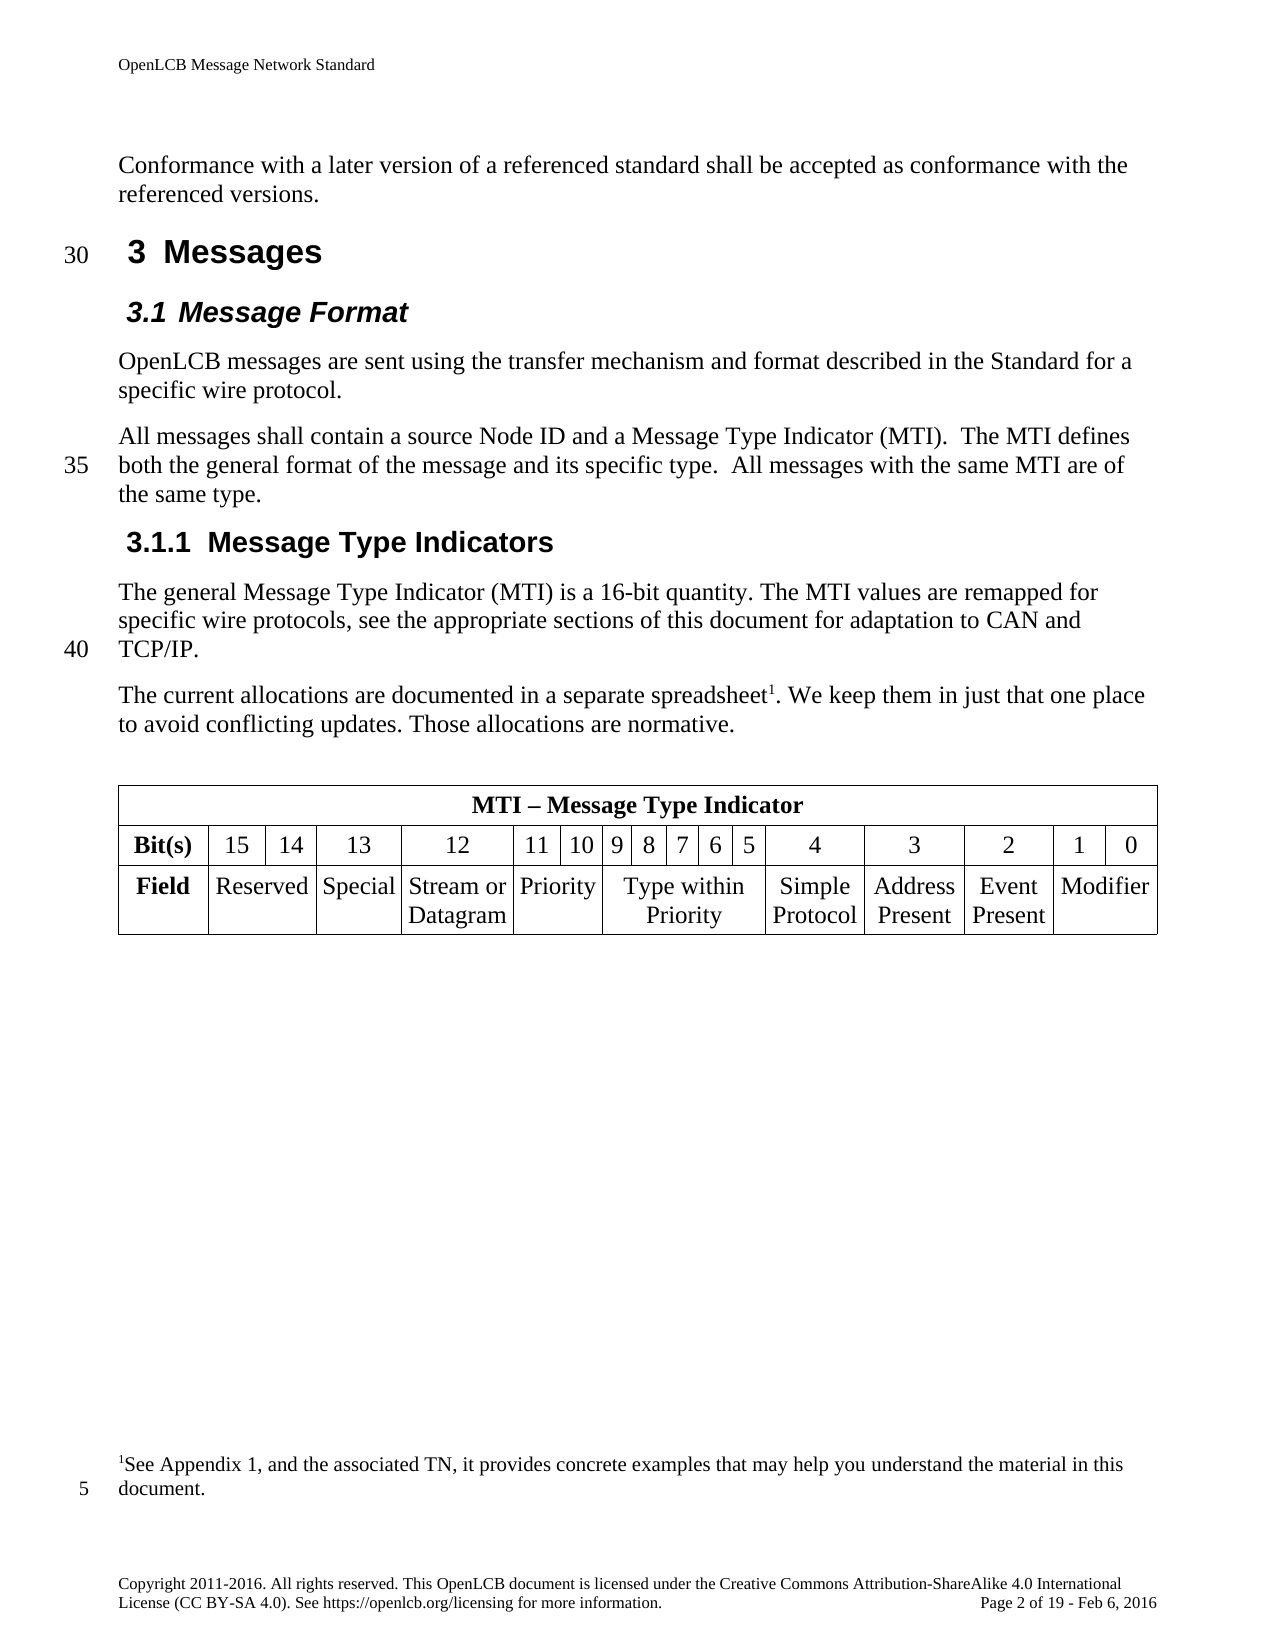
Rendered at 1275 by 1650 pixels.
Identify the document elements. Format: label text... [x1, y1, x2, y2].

subtitle Message Type Indicators [118, 525, 1157, 559]
table_cell Field [119, 866, 208, 934]
table_cell Address Present [865, 866, 964, 934]
table_cell Special [317, 866, 401, 934]
table_cell 7 [667, 826, 698, 865]
text The general Message Type Indicator (MTI) is a 16-bit quantity. The MTI values are remapped for specific wire protocols, see the appropriate sections of this document for adaptation to CAN and TCP/IP. [118, 577, 1157, 663]
table_cell Reserved [209, 866, 316, 934]
table_cell 9 [603, 826, 631, 865]
table_cell 13 [317, 826, 401, 865]
subtitle Message Format [118, 295, 1157, 328]
text The current allocations are documented in a separate spreadsheet. We keep them in just that one place to avoid conflicting updates. Those allocations are normative. [118, 681, 1157, 738]
table_cell 1 [1054, 826, 1105, 865]
table_cell 4 [766, 826, 864, 865]
table_cell Bit(s) [119, 826, 208, 865]
table_cell 12 [402, 826, 513, 865]
text Conformance with a later version of a referenced standard shall be accepted as conformance with the referenced versions. [118, 150, 1157, 207]
text All messages shall contain a source Node ID and a Message Type Indicator (MTI). The MTI defines both the general format of the message and its specific type. All messages with the same MTI are of the same type. [118, 421, 1157, 508]
table_header MTI – Message Type Indicator [119, 786, 1157, 825]
subtitle Messages [118, 232, 1157, 271]
table_cell Simple Protocol [766, 866, 864, 934]
table_cell 3 [865, 826, 964, 865]
table_cell Type within Priority [603, 866, 765, 934]
table_cell Stream or Datagram [402, 866, 513, 934]
table_cell 5 [733, 826, 765, 865]
text OpenLCB messages are sent using the transfer mechanism and format described in the Standard for a specific wire protocol. [118, 346, 1157, 404]
table_cell 0 [1106, 826, 1157, 865]
table_cell 8 [632, 826, 666, 865]
table_cell 15 [209, 826, 265, 865]
table_cell 2 [965, 826, 1053, 865]
table_cell 10 [561, 826, 602, 865]
table_cell 11 [514, 826, 560, 865]
table_cell Priority [514, 866, 602, 934]
text See Appendix 1, and the associated TN, it provides concrete examples that may help you understand the material in this document. [118, 1452, 1157, 1500]
table_cell Modifier [1054, 866, 1157, 934]
table_cell Event Present [965, 866, 1053, 934]
table_cell 6 [699, 826, 732, 865]
table_cell 14 [266, 826, 316, 865]
